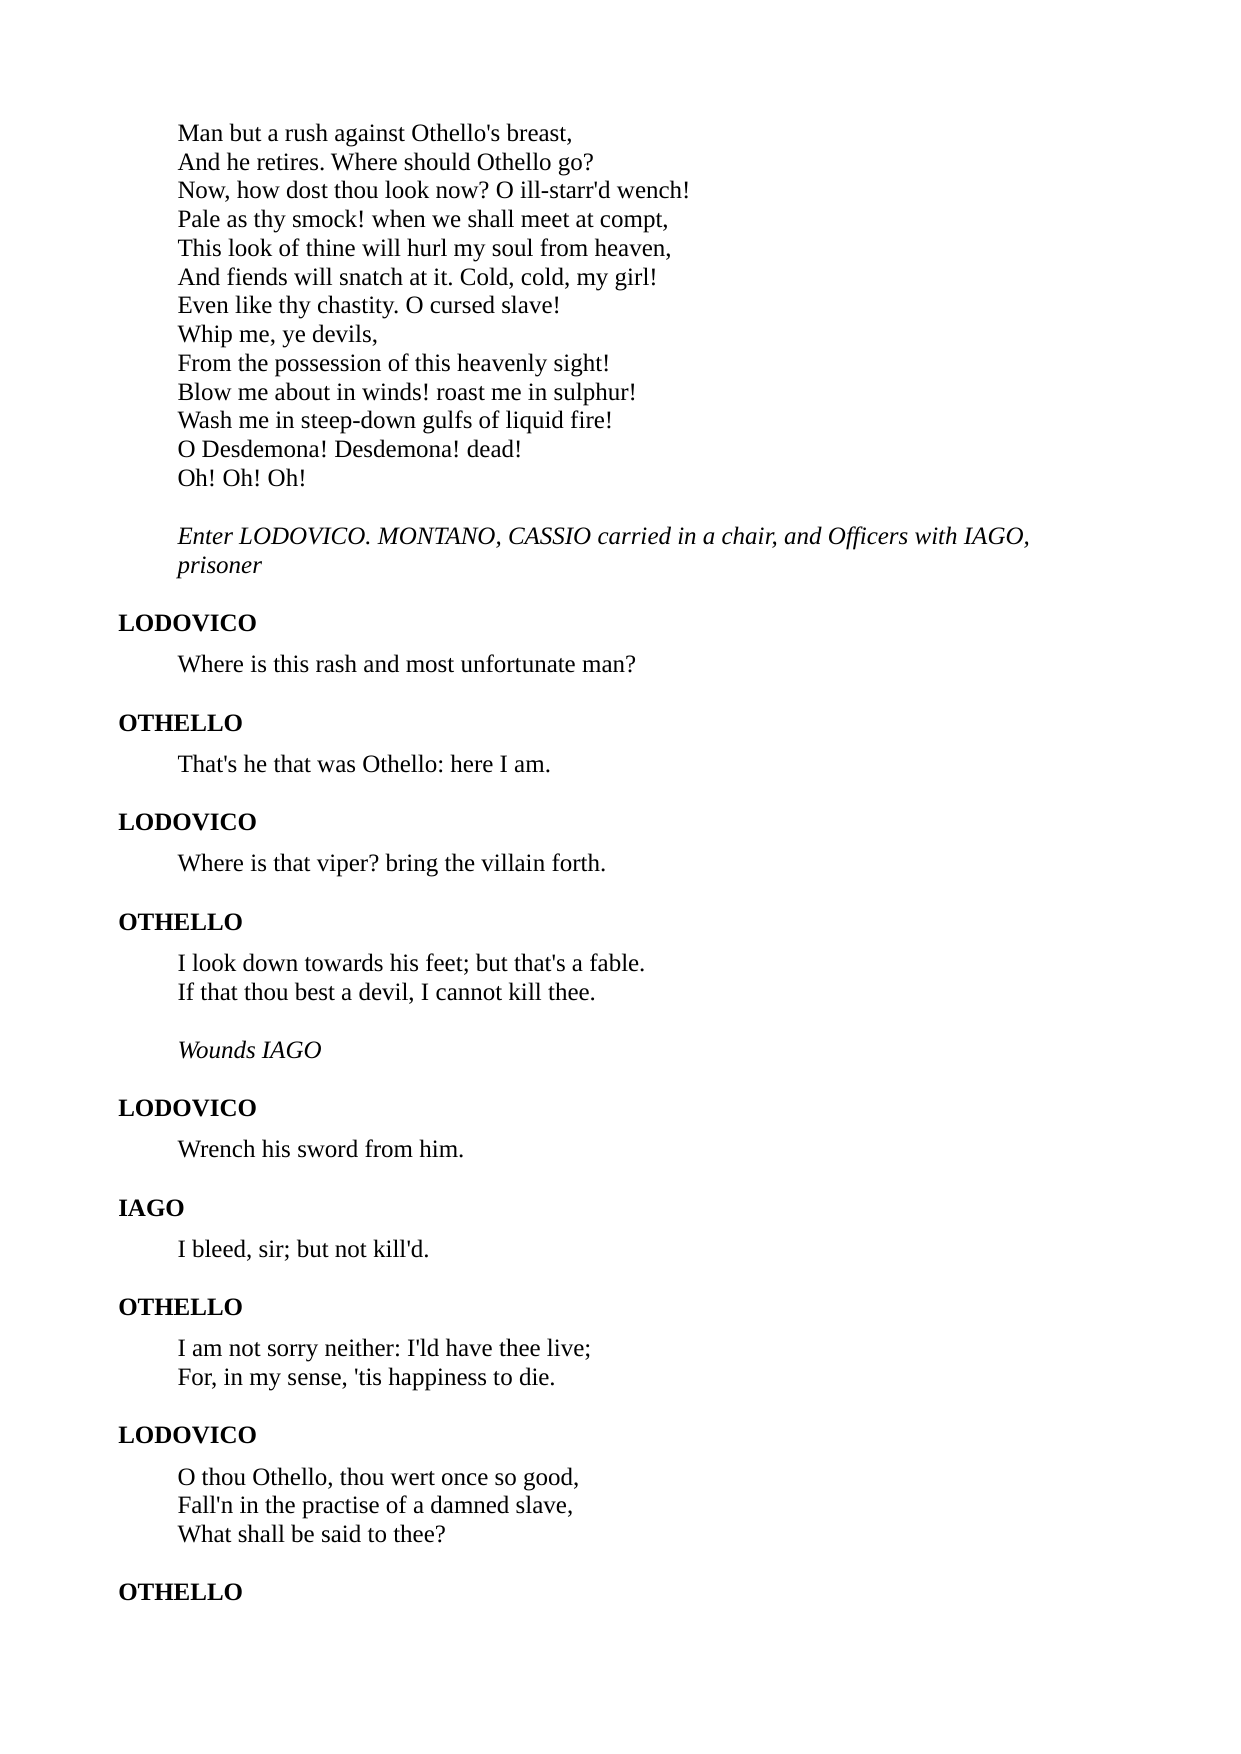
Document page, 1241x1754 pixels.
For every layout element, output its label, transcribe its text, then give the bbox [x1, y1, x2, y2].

text I bleed, sir; but not kill'd. [177, 1234, 1063, 1263]
text OTHELLO [118, 1292, 1122, 1321]
text Wrench his sword from him. [177, 1134, 1063, 1163]
text Where is that viper? bring the villain forth. [177, 848, 1063, 877]
text OTHELLO [118, 708, 1122, 737]
text O thou Othello, thou wert once so good, Fall'n in the practise of a damned slave, What shall be said to thee? [177, 1462, 1063, 1548]
text I look down towards his feet; but that's a fable. If that thou best a devil, I cannot kill thee. [177, 948, 1063, 1006]
text LODOVICO [118, 1093, 1122, 1122]
text Enter LODOVICO. MONTANO, CASSIO carried in a chair, and Officers with IAGO, prisoner [177, 521, 1063, 579]
text LODOVICO [118, 807, 1122, 836]
text OTHELLO [118, 1577, 1122, 1606]
text OTHELLO [118, 907, 1122, 936]
text Wounds IAGO [177, 1035, 1063, 1064]
text That's he that was Othello: here I am. [177, 749, 1063, 778]
text Man but a rush against Othello's breast, And he retires. Where should Othello go? Now, how dost thou look now? O ill-starr'd wench! Pale as thy smock! when we shall meet at compt, This look of thine will hurl my soul from heaven, And fiends will snatch at it. Cold, cold, my girl! Even like thy chastity. O cursed slave! Whip me, ye devils, From the possession of this heavenly sight! Blow me about in winds! roast me in sulphur! Wash me in steep-down gulfs of liquid fire! O Desdemona! Desdemona! dead! Oh! Oh! Oh! [177, 118, 1063, 492]
text I am not sorry neither: I'ld have thee live; For, in my sense, 'tis happiness to die. [177, 1333, 1063, 1391]
text Where is this rash and most unfortunate man? [177, 649, 1063, 678]
text IAGO [118, 1193, 1122, 1221]
text LODOVICO [118, 608, 1122, 637]
text LODOVICO [118, 1420, 1122, 1449]
